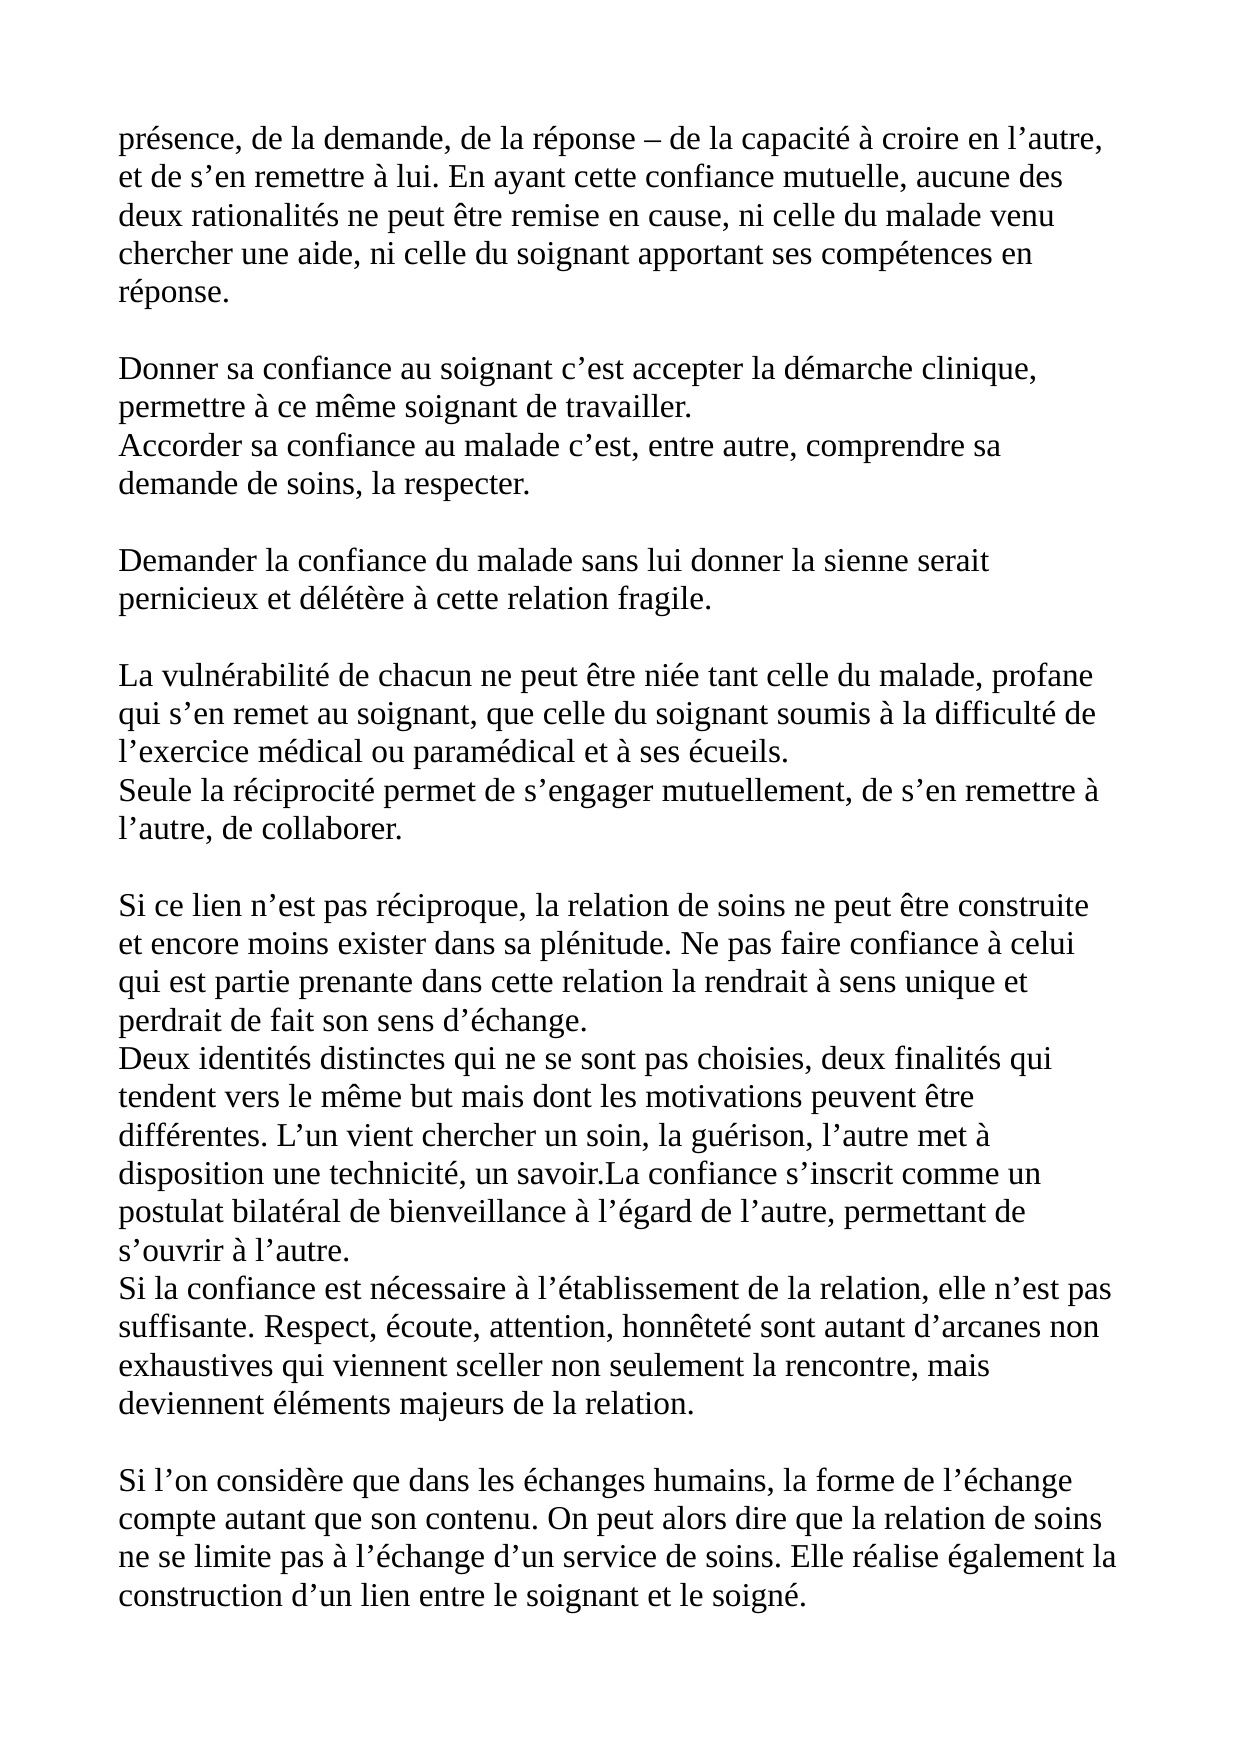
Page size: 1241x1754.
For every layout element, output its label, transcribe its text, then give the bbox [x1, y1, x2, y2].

text Deux identités distinctes qui ne se sont pas choisies, deux finalités qui tendent vers le même but mais dont les motivations peuvent être différentes. L’un vient chercher un soin, la guérison, l’autre met à disposition une technicité, un savoir.La confiance s’inscrit comme un postulat bilatéral de bienveillance à l’égard de l’autre, permettant de s’ouvrir à l’autre. [118, 1038, 1122, 1268]
text Si l’on considère que dans les échanges humains, la forme de l’échange compte autant que son contenu. On peut alors dire que la relation de soins ne se limite pas à l’échange d’un service de soins. Elle réalise également la construction d’un lien entre le soignant et le soigné. [118, 1460, 1122, 1613]
text Si la confiance est nécessaire à l’établissement de la relation, elle n’est pas suffisante. Respect, écoute, attention, honnêteté sont autant d’arcanes non exhaustives qui viennent sceller non seulement la rencontre, mais deviennent éléments majeurs de la relation. [118, 1268, 1122, 1421]
text Donner sa confiance au soignant c’est accepter la démarche clinique, permettre à ce même soignant de travailler. [118, 348, 1122, 425]
text Demander la confiance du malade sans lui donner la sienne serait pernicieux et délétère à cette relation fragile. [118, 540, 1122, 616]
text Si ce lien n’est pas réciproque, la relation de soins ne peut être construite et encore moins exister dans sa plénitude. Ne pas faire confiance à celui qui est partie prenante dans cette relation la rendrait à sens unique et perdrait de fait son sens d’échange. [118, 885, 1122, 1038]
text présence, de la demande, de la réponse – de la capacité à croire en l’autre, et de s’en remettre à lui. En ayant cette confiance mutuelle, aucune des deux rationalités ne peut être remise en cause, ni celle du malade venu chercher une aide, ni celle du soignant apportant ses compétences en réponse. [118, 118, 1122, 310]
text Accorder sa confiance au malade c’est, entre autre, comprendre sa demande de soins, la respecter. [118, 425, 1122, 501]
text Seule la réciprocité permet de s’engager mutuellement, de s’en remettre à l’autre, de collaborer. [118, 770, 1122, 846]
text La vulnérabilité de chacun ne peut être niée tant celle du malade, profane qui s’en remet au soignant, que celle du soignant soumis à la difficulté de l’exercice médical ou paramédical et à ses écueils. [118, 655, 1122, 770]
